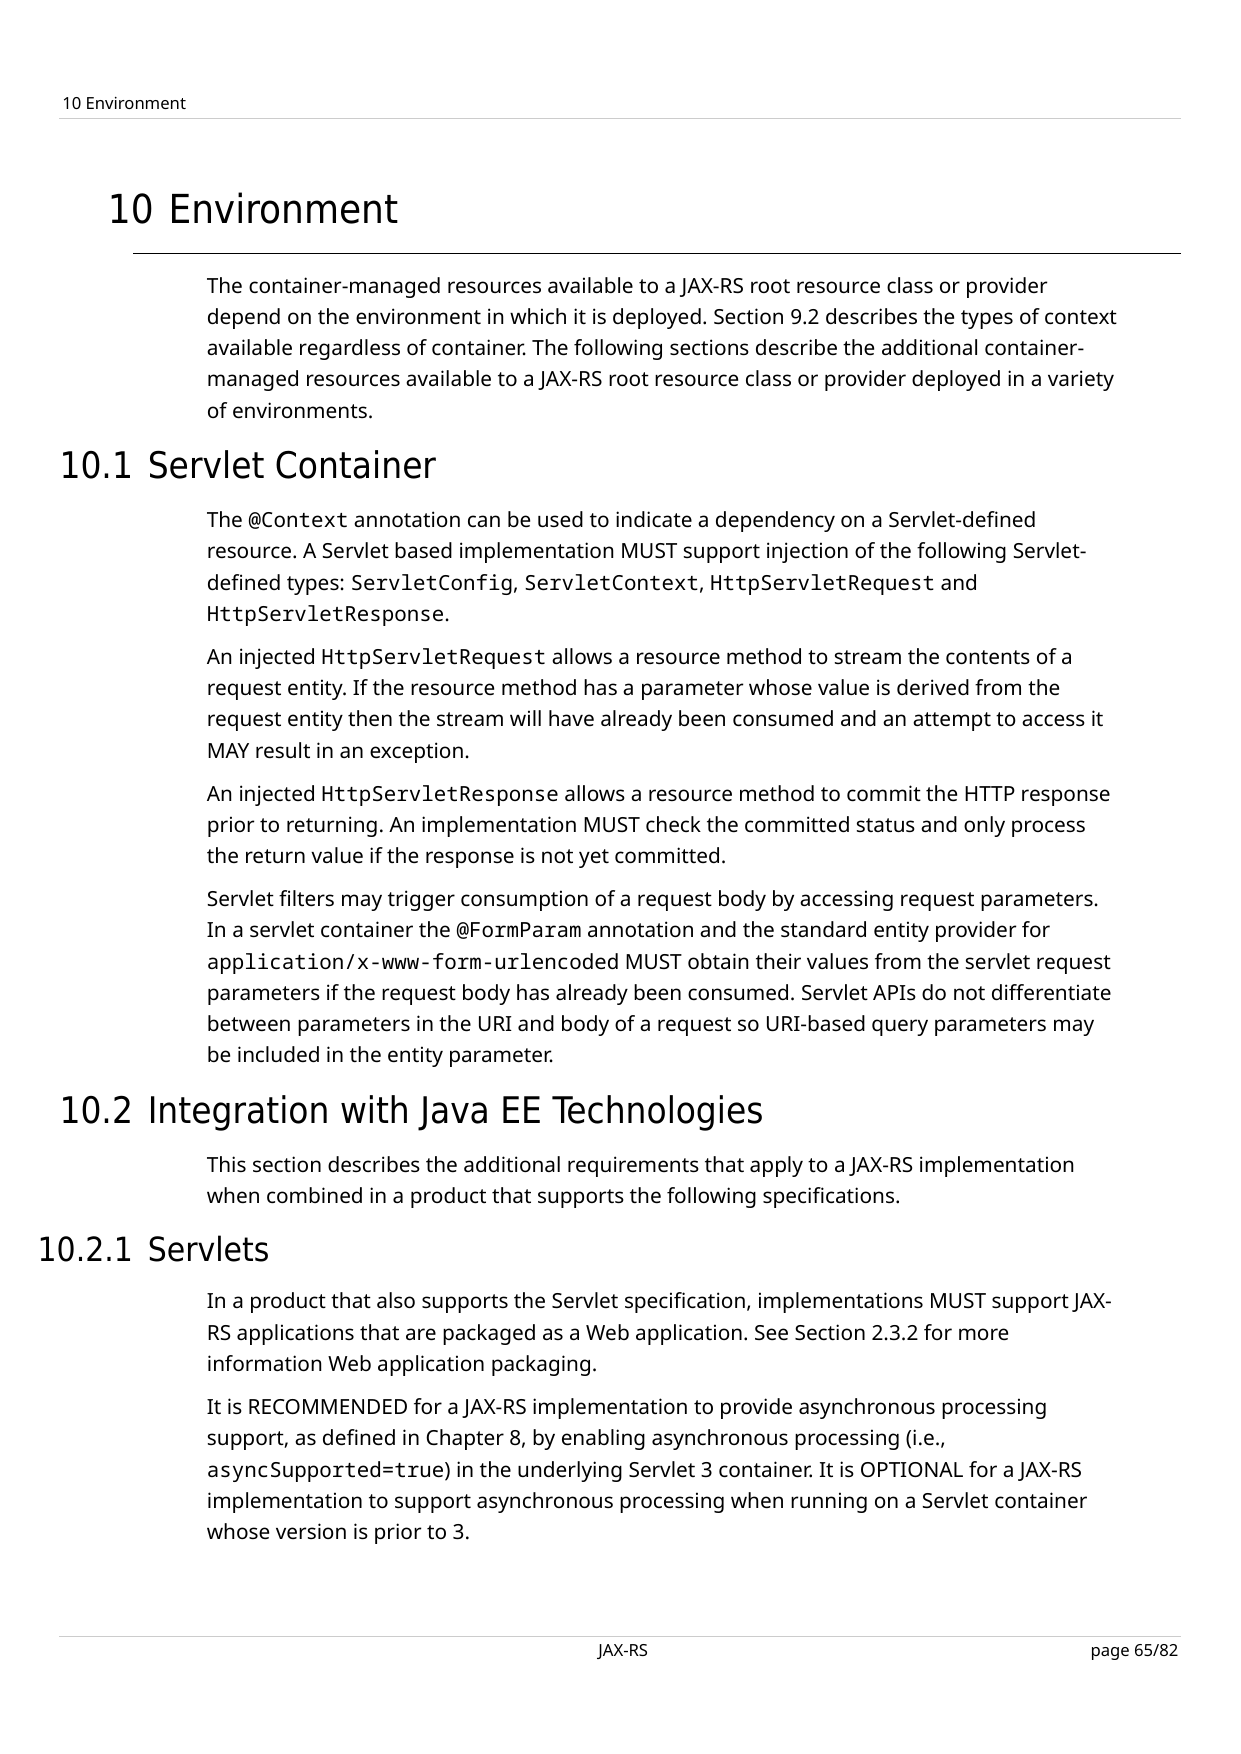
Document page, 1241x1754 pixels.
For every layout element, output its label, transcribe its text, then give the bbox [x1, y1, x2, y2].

subtitle Integration with Java EE Technologies [133, 1089, 1181, 1132]
text This section describes the additional requirements that apply to a JAX-RS implementation when combined in a product that supports the following specifications. [207, 1150, 1122, 1209]
text Servlet filters may trigger consumption of a request body by accessing request parameters. In a servlet container the @FormParam annotation and the standard entity provider for application/x-www-form-urlencoded MUST obtain their values from the servlet request parameters if the request body has already been consumed. Servlet APIs do not differentiate between parameters in the URI and body of a request so URI-based query parameters may be included in the entity parameter. [207, 884, 1122, 1069]
text In a product that also supports the Servlet specification, implementations MUST support JAX-RS applications that are packaged as a Web application. See Section 2.3.2 for more information Web application packaging. [207, 1287, 1122, 1378]
subtitle Environment [133, 165, 1181, 253]
text An injected HttpServletResponse allows a resource method to commit the HTTP response prior to returning. An implementation MUST check the committed status and only process the return value if the response is not yet committed. [207, 779, 1122, 870]
text The container-managed resources available to a JAX-RS root resource class or provider depend on the environment in which it is deployed. Section 9.2 describes the types of context available regardless of container. The following sections describe the additional container-managed resources available to a JAX-RS root resource class or provider deployed in a variety of environments. [207, 271, 1122, 424]
text The @Context annotation can be used to indicate a dependency on a Servlet-defined resource. A Servlet based implementation MUST support injection of the following Servlet-defined types: ServletConfig, ServletContext, HttpServletRequest and HttpServletResponse. [207, 505, 1122, 627]
subtitle Servlets [133, 1230, 1181, 1269]
subtitle Servlet Container [133, 445, 1181, 487]
text An injected HttpServletRequest allows a resource method to stream the contents of a request entity. If the resource method has a parameter whose value is derived from the request entity then the stream will have already been consumed and an attempt to access it MAY result in an exception. [207, 642, 1122, 764]
text It is RECOMMENDED for a JAX-RS implementation to provide asynchronous processing support, as defined in Chapter 8, by enabling asynchronous processing (i.e., asyncSupported=true) in the underlying Servlet 3 container. It is OPTIONAL for a JAX-RS implementation to support asynchronous processing when running on a Servlet container whose version is prior to 3. [207, 1392, 1122, 1546]
